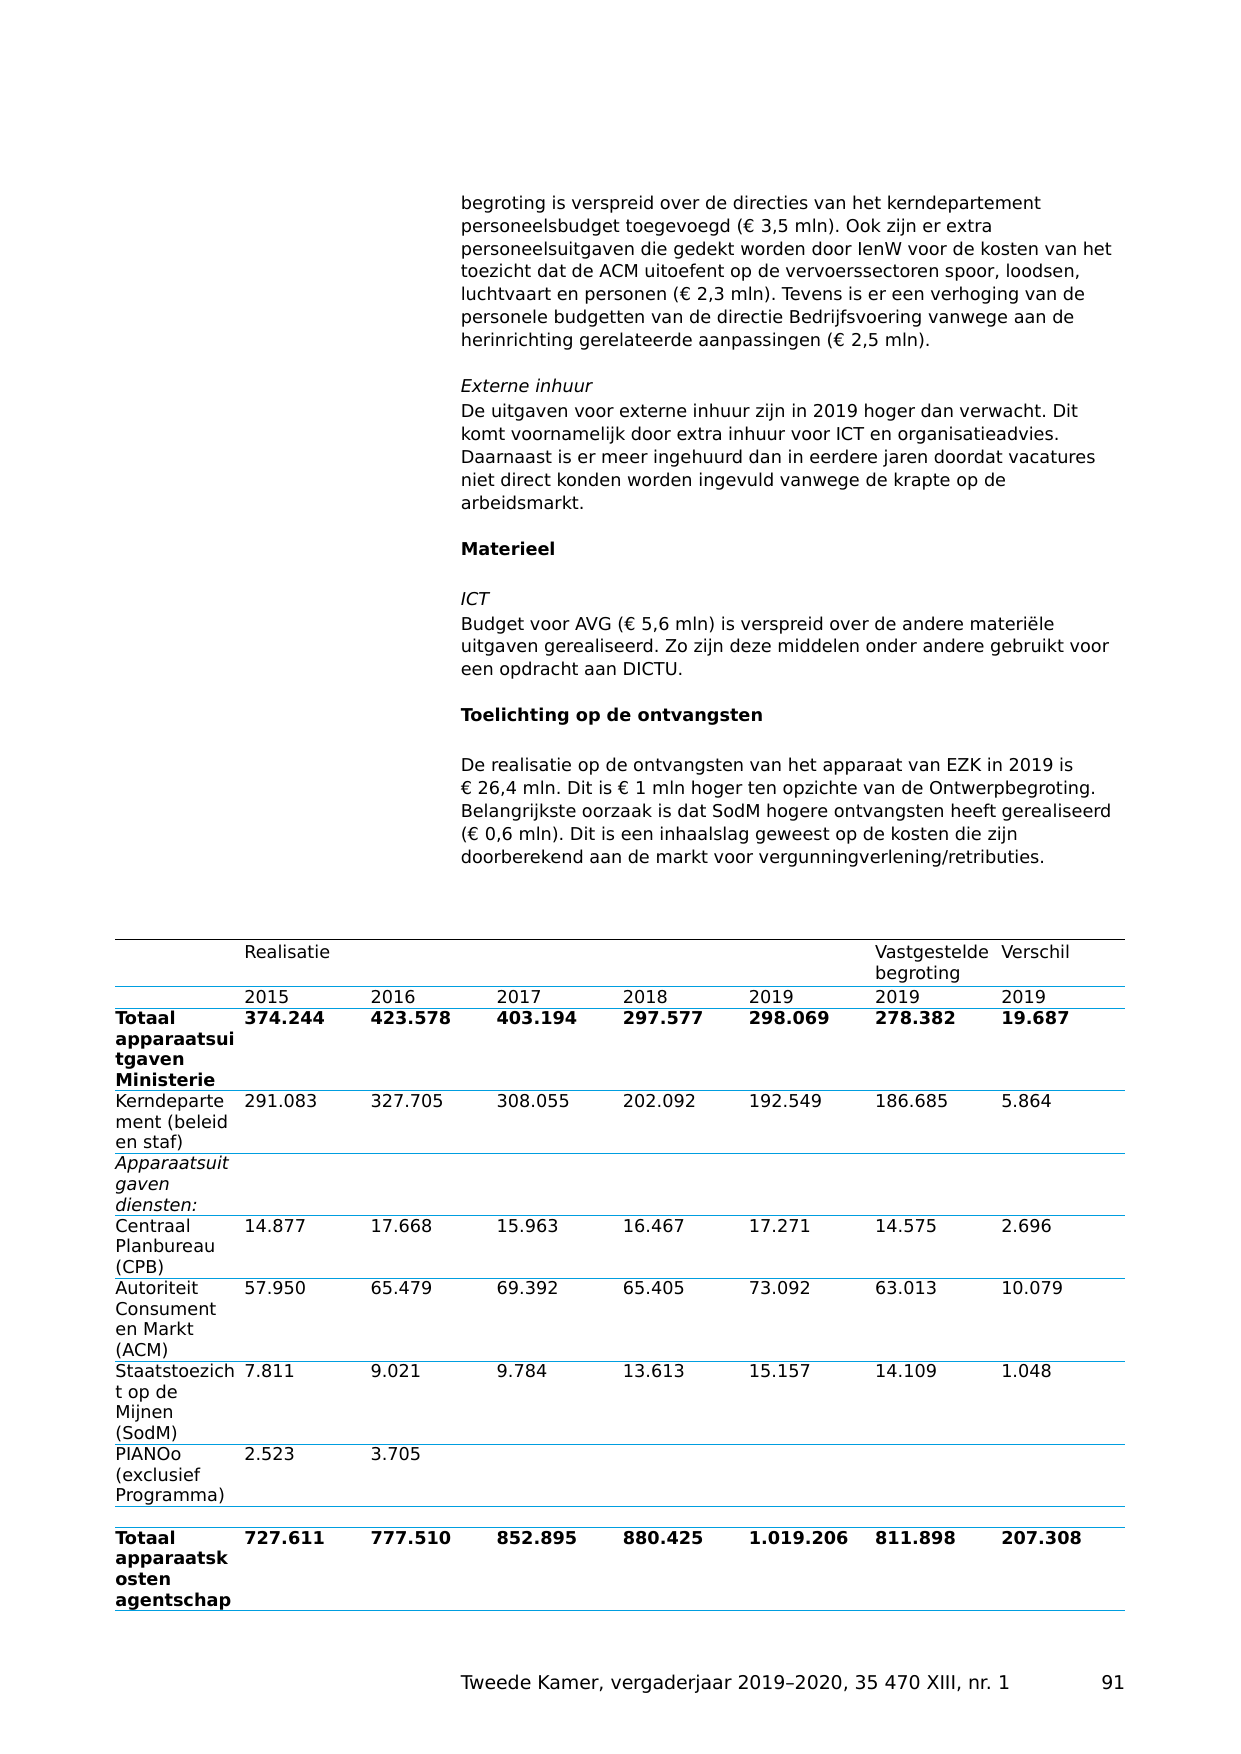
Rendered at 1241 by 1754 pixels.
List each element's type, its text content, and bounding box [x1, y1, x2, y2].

table_header Tabel 37 Totaaloverzicht apparaatsuitgaven/kosten inclusief agentschappen en Zelfstandige Bestuursorganen/Rechtspersonen met een wettelijke taak (bedragen x € 1.000) [115, 891, 1125, 939]
table_cell Realisatie [241, 940, 872, 986]
table_cell [115, 1507, 241, 1527]
text begroting is verspreid over de directies van het kerndepartement personeelsbudget toegevoegd (€ 3,5 mln). Ook zijn er extra personeelsuitgaven die gedekt worden door IenW voor de kosten van het toezicht dat de ACM uitoefent op de vervoerssectoren spoor, loodsen, luchtvaart en personen (€ 2,3 mln). Tevens is er een verhoging van de personele budgetten van de directie Bedrijfsvoering vanwege aan de herinrichting gerelateerde aanpassingen (€ 2,5 mln). [461, 191, 1125, 351]
table_cell [998, 1154, 1125, 1215]
text De uitgaven voor externe inhuur zijn in 2019 hoger dan verwacht. Dit komt voornamelijk door extra inhuur voor ICT en organisatieadvies. Daarnaast is er meer ingehuurd dan in eerdere jaren doordat vacatures niet direct konden worden ingevuld vanwege de krapte op de arbeidsmarkt. [461, 399, 1125, 514]
table_cell 19.687 [998, 1009, 1125, 1090]
table_cell 811.898 [872, 1528, 998, 1610]
table_cell 727.611 [241, 1528, 367, 1610]
table_cell Verschil [998, 940, 1125, 986]
table_cell 3.705 [368, 1445, 493, 1506]
table_cell [241, 1154, 367, 1215]
table_cell [620, 1154, 746, 1215]
table_cell 327.705 [368, 1091, 493, 1153]
table_cell [115, 987, 241, 1007]
table_cell 291.083 [241, 1091, 367, 1153]
table_cell 297.577 [620, 1009, 746, 1090]
text Budget voor AVG (€ 5,6 mln) is verspreid over de andere materiële uitgaven gerealiseerd. Zo zijn deze middelen onder andere gebruikt voor een opdracht aan DICTU. [461, 612, 1125, 680]
table_cell 298.069 [746, 1009, 872, 1090]
table_cell [872, 1445, 998, 1506]
table_cell [872, 1507, 998, 1527]
table_cell 1.019.206 [746, 1528, 872, 1610]
table_cell [494, 1154, 620, 1215]
table_cell Kerndepartement (beleid en staf) [115, 1091, 241, 1153]
table_cell 423.578 [368, 1009, 493, 1090]
table_cell PIANOo (exclusief Programma) [115, 1445, 241, 1506]
table_cell 403.194 [494, 1009, 620, 1090]
table_cell Autoriteit Consument en Markt (ACM) [115, 1279, 241, 1361]
table_cell Totaal apparaatsuitgaven Ministerie [115, 1009, 241, 1090]
table_cell 2019 [998, 987, 1125, 1007]
table_cell 9.021 [368, 1362, 493, 1444]
table_cell 15.963 [494, 1216, 620, 1278]
table_cell 2018 [620, 987, 746, 1007]
table_cell 9.784 [494, 1362, 620, 1444]
table_cell Totaal apparaatskosten agentschap [115, 1528, 241, 1610]
table_cell 16.467 [620, 1216, 746, 1278]
table_cell 2015 [241, 987, 367, 1007]
table_cell 186.685 [872, 1091, 998, 1153]
table_cell 852.895 [494, 1528, 620, 1610]
table_cell 880.425 [620, 1528, 746, 1610]
table_cell 14.877 [241, 1216, 367, 1278]
table_cell Vastgestelde begroting [872, 940, 998, 986]
table_cell [115, 940, 241, 986]
table_cell 202.092 [620, 1091, 746, 1153]
table_cell 14.575 [872, 1216, 998, 1278]
text ICT [461, 587, 1125, 609]
table_cell 2019 [872, 987, 998, 1007]
table_cell 65.405 [620, 1279, 746, 1361]
table_cell [746, 1445, 872, 1506]
table_cell 65.479 [368, 1279, 493, 1361]
table_cell 7.811 [241, 1362, 367, 1444]
table_cell 1.048 [998, 1362, 1125, 1444]
table_cell 192.549 [746, 1091, 872, 1153]
table_cell 2.523 [241, 1445, 367, 1506]
table_cell Apparaatsuitgaven diensten: [115, 1154, 241, 1215]
table_cell 2.696 [998, 1216, 1125, 1278]
table_cell [998, 1507, 1125, 1527]
table_cell [494, 1445, 620, 1506]
table_cell [998, 1445, 1125, 1506]
table_cell 69.392 [494, 1279, 620, 1361]
text Toelichting op de ontvangsten [461, 703, 1125, 726]
table_cell 10.079 [998, 1279, 1125, 1361]
table_cell 17.668 [368, 1216, 493, 1278]
table_cell 13.613 [620, 1362, 746, 1444]
table_cell [368, 1507, 493, 1527]
table_cell 777.510 [368, 1528, 493, 1610]
table_cell [620, 1445, 746, 1506]
table_cell [241, 1507, 367, 1527]
table_cell [746, 1507, 872, 1527]
table_cell 2019 [746, 987, 872, 1007]
table_cell 63.013 [872, 1279, 998, 1361]
table_cell 15.157 [746, 1362, 872, 1444]
table_cell Centraal Planbureau (CPB) [115, 1216, 241, 1278]
table_cell [746, 1154, 872, 1215]
table_cell 278.382 [872, 1009, 998, 1090]
text Materieel [461, 537, 1125, 559]
table_cell Staatstoezicht op de Mijnen (SodM) [115, 1362, 241, 1444]
text De realisatie op de ontvangsten van het apparaat van EZK in 2019 is € 26,4 mln. Dit is € 1 mln hoger ten opzichte van de Ontwerpbegroting. Belangrijkste oorzaak is dat SodM hogere ontvangsten heeft gerealiseerd (€ 0,6 mln). Dit is een inhaalslag geweest op de kosten die zijn doorberekend aan de markt voor vergunningverlening/retributies. [461, 753, 1125, 868]
table_cell 374.244 [241, 1009, 367, 1090]
table_cell 17.271 [746, 1216, 872, 1278]
table_cell [368, 1154, 493, 1215]
table_cell 14.109 [872, 1362, 998, 1444]
table_cell 2017 [494, 987, 620, 1007]
table_cell 5.864 [998, 1091, 1125, 1153]
table_cell 207.308 [998, 1528, 1125, 1610]
table_cell 2016 [368, 987, 493, 1007]
table_cell [494, 1507, 620, 1527]
text Externe inhuur [461, 374, 1125, 397]
table_cell 73.092 [746, 1279, 872, 1361]
table_cell [620, 1507, 746, 1527]
table_cell 308.055 [494, 1091, 620, 1153]
table_cell 57.950 [241, 1279, 367, 1361]
table_cell [872, 1154, 998, 1215]
